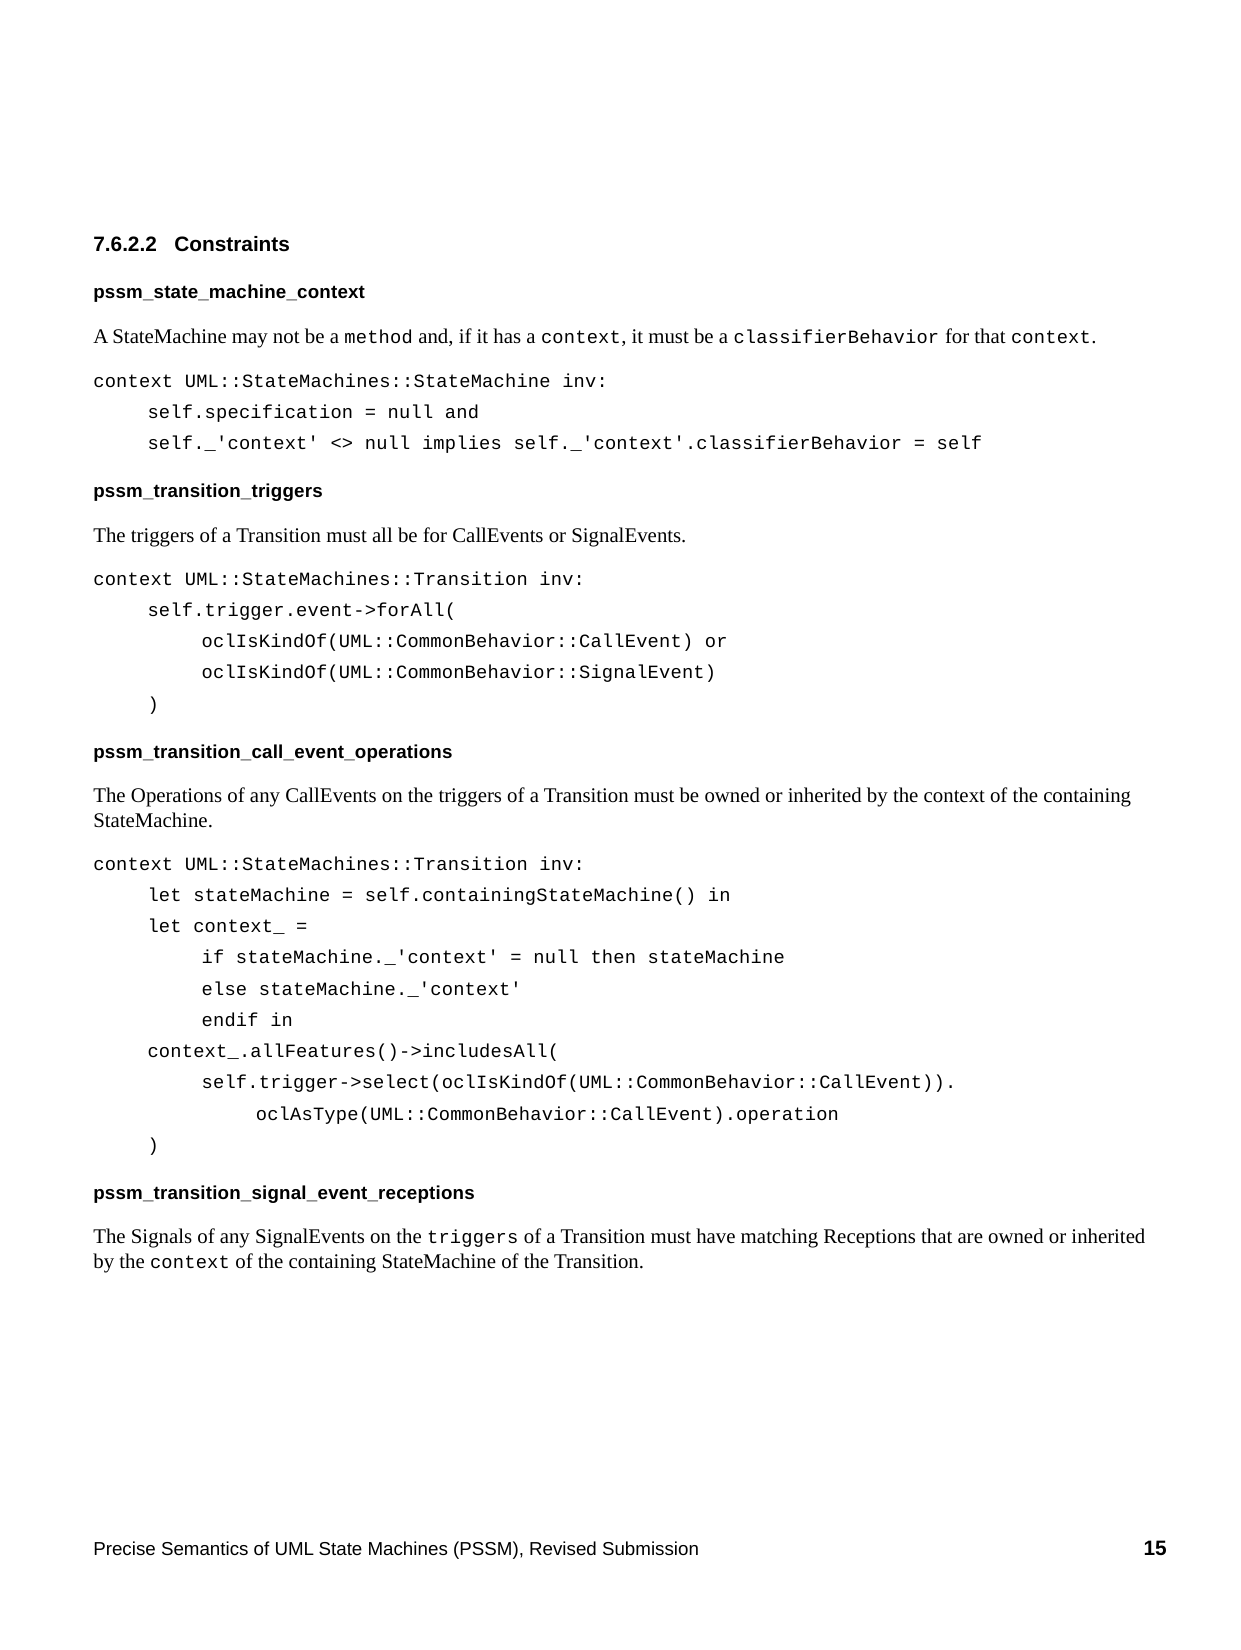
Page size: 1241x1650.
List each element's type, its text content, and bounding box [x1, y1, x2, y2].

text ) [93, 1134, 1164, 1157]
text A StateMachine may not be a method and, if it has a context, it must be a classifierBehavior for that context. [93, 324, 1164, 349]
text ) [93, 693, 1164, 716]
text self._'context' <> null implies self._'context'.classifierBehavior = self [93, 432, 1164, 455]
text The Signals of any SignalEvents on the triggers of a Transition must have matching Receptions that are owned or inherited by the context of the containing StateMachine of the Transition. [93, 1224, 1164, 1274]
text The Operations of any CallEvents on the triggers of a Transition must be owned or inherited by the context of the containing StateMachine. [93, 783, 1164, 832]
text context UML::StateMachines::StateMachine inv: [93, 370, 1164, 393]
text context_.allFeatures()->includesAll( [93, 1040, 1164, 1063]
text The triggers of a Transition must all be for CallEvents or SignalEvents. [93, 523, 1164, 547]
text oclAsType(UML::CommonBehavior::CallEvent).operation [93, 1103, 1164, 1126]
text endif in [93, 1009, 1164, 1032]
subtitle Constraints [93, 231, 1164, 256]
subtitle pssm_transition_signal_event_receptions [93, 1182, 1164, 1203]
text self.trigger.event->forAll( [93, 599, 1164, 622]
text let context_ = [93, 915, 1164, 938]
subtitle pssm_state_machine_context [93, 281, 1164, 303]
subtitle pssm_transition_triggers [93, 480, 1164, 502]
text self.trigger->select(oclIsKindOf(UML::CommonBehavior::CallEvent)). [93, 1071, 1164, 1094]
subtitle pssm_transition_call_event_operations [93, 741, 1164, 762]
text let stateMachine = self.containingStateMachine() in [93, 884, 1164, 907]
text else stateMachine._'context' [93, 978, 1164, 1001]
text if stateMachine._'context' = null then stateMachine [93, 946, 1164, 969]
text oclIsKindOf(UML::CommonBehavior::CallEvent) or [93, 630, 1164, 653]
text context UML::StateMachines::Transition inv: [93, 853, 1164, 876]
text context UML::StateMachines::Transition inv: [93, 568, 1164, 591]
text oclIsKindOf(UML::CommonBehavior::SignalEvent) [93, 662, 1164, 684]
text self.specification = null and [93, 401, 1164, 424]
